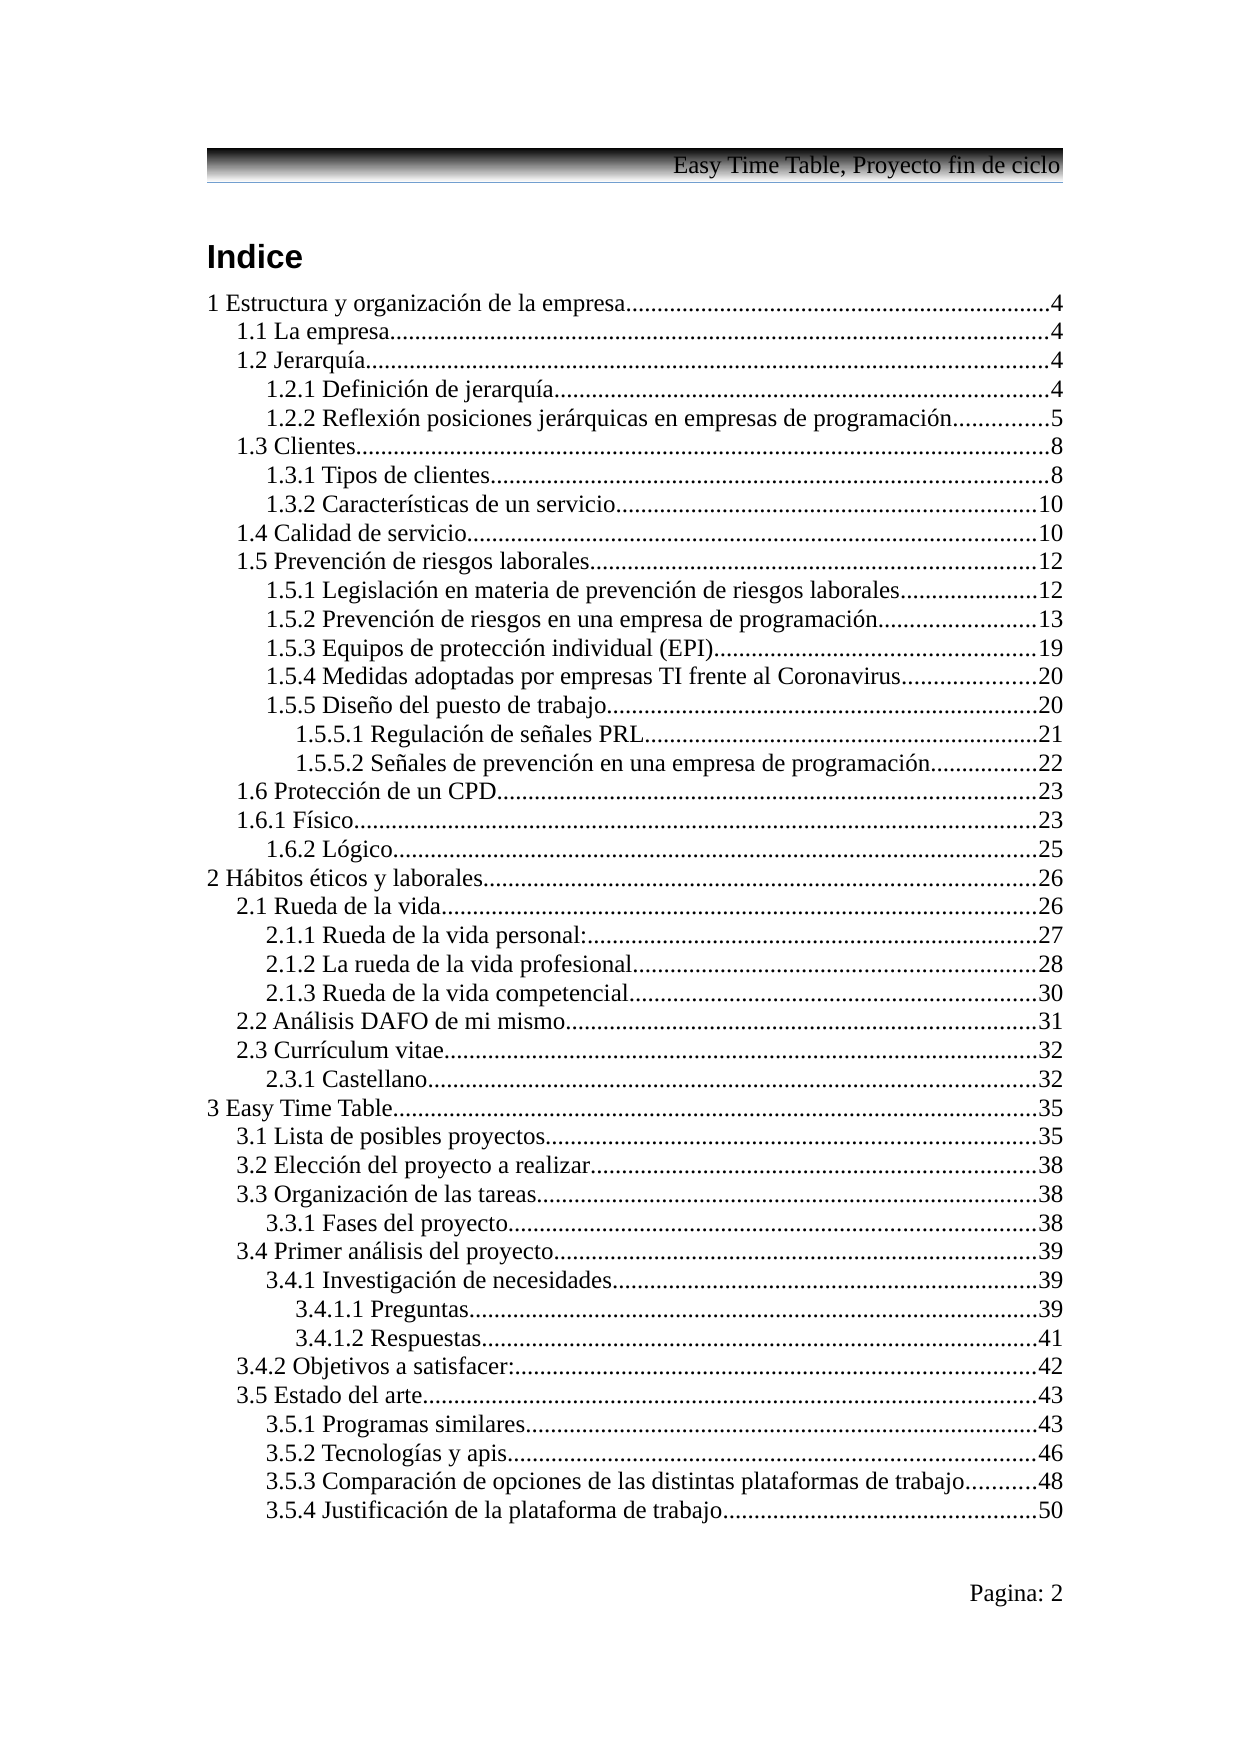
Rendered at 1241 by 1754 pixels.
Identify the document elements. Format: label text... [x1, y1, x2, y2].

text 1.5.4 Medidas adoptadas por empresas TI frente al Coronavirus 20 [266, 661, 1063, 690]
text 3.3 Organización de las tareas 38 [236, 1179, 1063, 1208]
text 3.5.4 Justificación de la plataforma de trabajo 50 [266, 1495, 1063, 1524]
text 1.2.2 Reflexión posiciones jerárquicas en empresas de programación 5 [266, 403, 1063, 431]
text 1.2 Jerarquía 4 [236, 345, 1063, 374]
text 3.4 Primer análisis del proyecto 39 [236, 1236, 1063, 1265]
text 3.1 Lista de posibles proyectos 35 [236, 1121, 1063, 1150]
text 2.3 Currículum vitae 32 [236, 1035, 1063, 1064]
text 1.6.1 Físico 23 [236, 805, 1063, 834]
text 2.1.1 Rueda de la vida personal: 27 [266, 920, 1063, 949]
text 2 Hábitos éticos y laborales 26 [207, 863, 1063, 891]
text 1.5.5.1 Regulación de señales PRL 21 [295, 719, 1063, 748]
text 1.3.1 Tipos de clientes 8 [266, 460, 1063, 489]
text 1 Estructura y organización de la empresa 4 [207, 288, 1063, 316]
text 1.5.3 Equipos de protección individual (EPI) 19 [266, 633, 1063, 661]
text 3.5.2 Tecnologías y apis 46 [266, 1438, 1063, 1466]
text 1.2.1 Definición de jerarquía 4 [266, 374, 1063, 403]
text 1.6 Protección de un CPD 23 [236, 776, 1063, 805]
text 2.1 Rueda de la vida 26 [236, 891, 1063, 920]
text 3.4.1.1 Preguntas 39 [295, 1294, 1063, 1323]
text 3.4.2 Objetivos a satisfacer: 42 [236, 1351, 1063, 1380]
text 3.5.1 Programas similares 43 [266, 1409, 1063, 1438]
text 3 Easy Time Table 35 [207, 1093, 1063, 1121]
text 1.6.2 Lógico 25 [266, 834, 1063, 863]
subtitle Indice [207, 237, 1063, 275]
text 1.5.5 Diseño del puesto de trabajo 20 [266, 690, 1063, 719]
text 3.3.1 Fases del proyecto 38 [266, 1208, 1063, 1236]
text 1.1 La empresa 4 [236, 316, 1063, 345]
text 3.2 Elección del proyecto a realizar 38 [236, 1150, 1063, 1179]
text 1.5.2 Prevención de riesgos en una empresa de programación 13 [266, 604, 1063, 633]
text 2.1.3 Rueda de la vida competencial 30 [266, 978, 1063, 1006]
text 1.3.2 Características de un servicio 10 [266, 489, 1063, 518]
text 1.4 Calidad de servicio 10 [236, 518, 1063, 546]
text 1.5.5.2 Señales de prevención en una empresa de programación. 22 [295, 748, 1063, 776]
text 2.1.2 La rueda de la vida profesional 28 [266, 949, 1063, 978]
text 3.5.3 Comparación de opciones de las distintas plataformas de trabajo 48 [266, 1466, 1063, 1495]
text 2.3.1 Castellano 32 [266, 1064, 1063, 1093]
text 3.5 Estado del arte 43 [236, 1380, 1063, 1409]
text 3.4.1.2 Respuestas 41 [295, 1323, 1063, 1351]
text 1.5 Prevención de riesgos laborales 12 [236, 546, 1063, 575]
text 2.2 Análisis DAFO de mi mismo 31 [236, 1006, 1063, 1035]
text 1.5.1 Legislación en materia de prevención de riesgos laborales 12 [266, 575, 1063, 604]
text 1.3 Clientes 8 [236, 431, 1063, 460]
text 3.4.1 Investigación de necesidades 39 [266, 1265, 1063, 1294]
